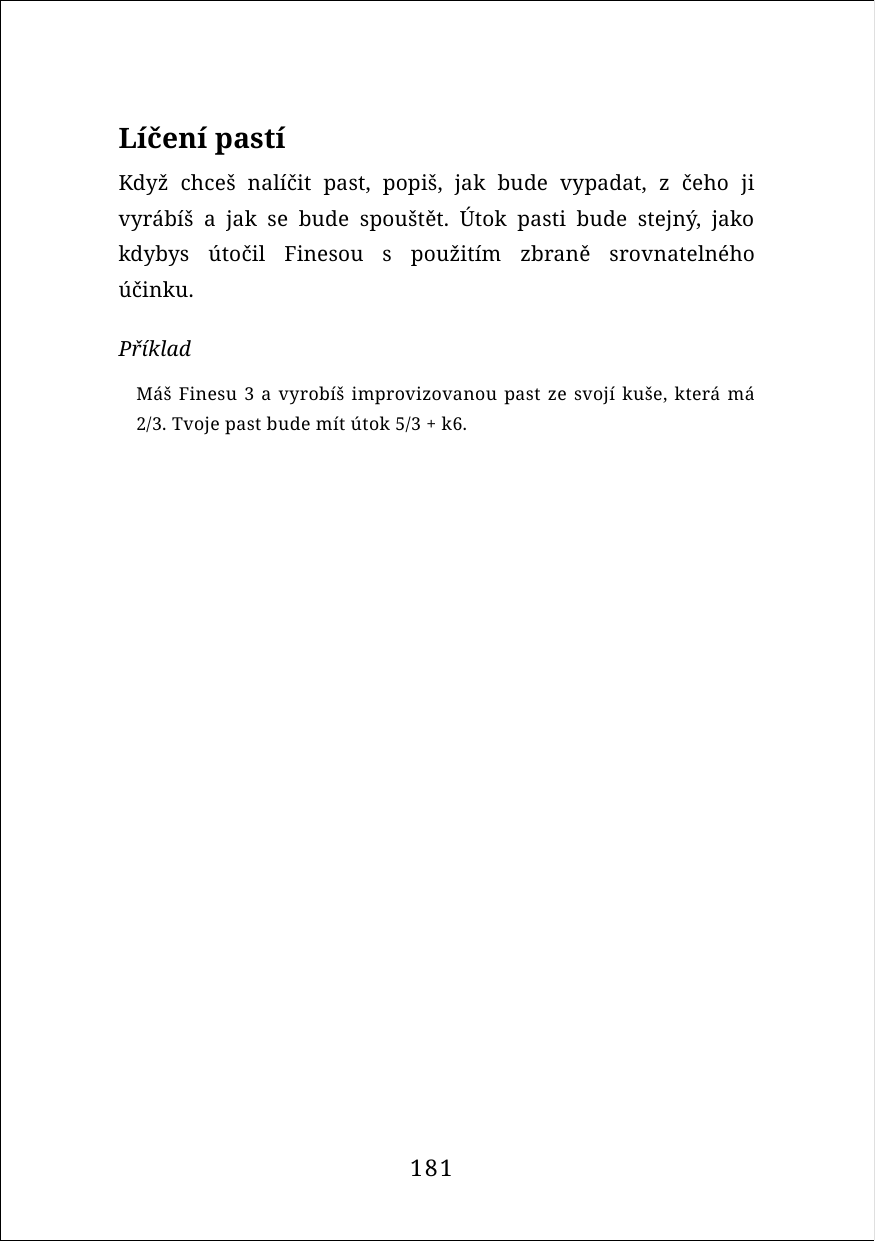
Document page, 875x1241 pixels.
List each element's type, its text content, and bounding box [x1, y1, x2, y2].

text Příklad [118, 334, 756, 362]
text Když chceš nalíčit past, popiš, jak bude vypadat, z čeho ji vyrábíš a jak se bude spouštět. Útok pasti bude stejný, jako kdybys útočil Finesou s použitím zbraně srovnatelného účinku. [118, 168, 756, 303]
subtitle Líčení pastí [118, 118, 756, 157]
text Máš Finesu 3 a vyrobíš improvizovanou past ze svojí kuše, která má 2/3. Tvoje past bude mít útok 5/3 + k6. [136, 381, 756, 436]
